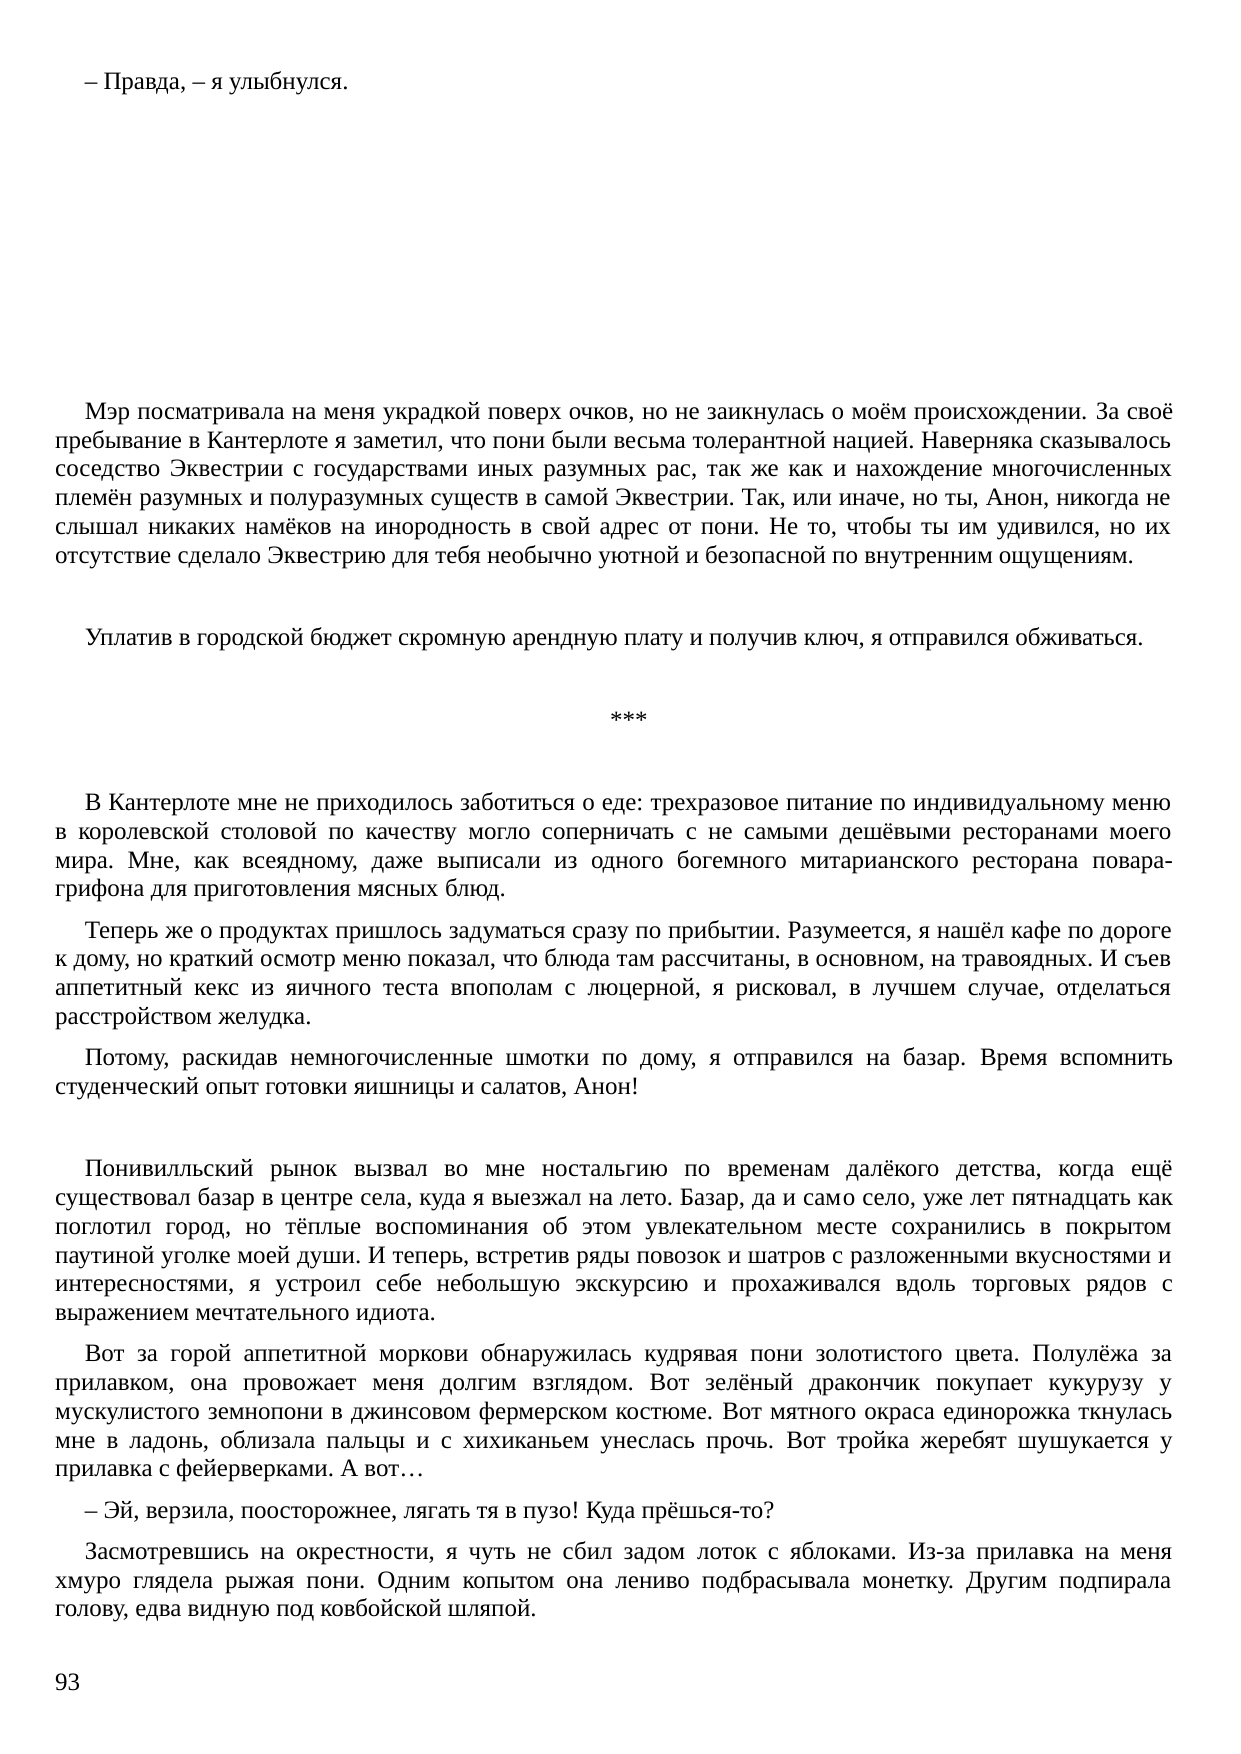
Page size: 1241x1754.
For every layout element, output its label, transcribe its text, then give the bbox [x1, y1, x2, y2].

text *** [55, 705, 1173, 733]
text Потому, раскидав немногочисленные шмотки по дому, я отправился на базар. Время вспомнить студенческий опыт готовки яишницы и салатов, Анон! [55, 1042, 1173, 1100]
text Уплатив в городской бюджет скромную арендную плату и получив ключ, я отправился обживаться. [55, 622, 1173, 651]
text Теперь же о продуктах пришлось задуматься сразу по прибытии. Разумеется, я нашёл кафе по дороге к дому, но краткий осмотр меню показал, что блюда там рассчитаны, в основном, на травоядных. И съев аппетитный кекс из яичного теста впополам с люцерной, я рисковал, в лучшем случае, отделаться расстройством желудка. [55, 915, 1173, 1030]
text – Правда, – я улыбнулся. [55, 66, 1173, 95]
text Мэр посматривала на меня украдкой поверх очков, но не заикнулась о моём происхождении. За своё пребывание в Кантерлоте я заметил, что пони были весьма толерантной нацией. Наверняка сказывалось соседство Эквестрии с государствами иных разумных рас, так же как и нахождение многочисленных племён разумных и полуразумных существ в самой Эквестрии. Так, или иначе, но ты, Анон, никогда не слышал никаких намёков на инородность в свой адрес от пони. Не то, чтобы ты им удивился, но их отсутствие сделало Эквестрию для тебя необычно уютной и безопасной по внутренним ощущениям. [55, 396, 1173, 568]
text Понивилльский рынок вызвал во мне ностальгию по временам далёкого детства, когда ещё существовал базар в центре села, куда я выезжал на лето. Базар, да и само село, уже лет пятнадцать как поглотил город, но тёплые воспоминания об этом увлекательном месте сохранились в покрытом паутиной уголке моей души. И теперь, встретив ряды повозок и шатров с разложенными вкусностями и интересностями, я устроил себе небольшую экскурсию и прохаживался вдоль торговых рядов с выражением мечтательного идиота. [55, 1153, 1173, 1326]
text – Эй, верзила, поосторожнее, лягать тя в пузо! Куда прёшься-то? [55, 1495, 1173, 1523]
text В Кантерлоте мне не приходилось заботиться о еде: трехразовое питание по индивидуальному меню в королевской столовой по качеству могло соперничать с не самыми дешёвыми ресторанами моего мира. Мне, как всеядному, даже выписали из одного богемного митарианского ресторана повара-грифона для приготовления мясных блюд. [55, 787, 1173, 902]
text Засмотревшись на окрестности, я чуть не сбил задом лоток с яблоками. Из-за прилавка на меня хмуро глядела рыжая пони. Одним копытом она лениво подбрасывала монетку. Другим подпирала голову, едва видную под ковбойской шляпой. [55, 1536, 1173, 1622]
text Вот за горой аппетитной моркови обнаружилась кудрявая пони золотистого цвета. Полулёжа за прилавком, она провожает меня долгим взглядом. Вот зелёный дракончик покупает кукурузу у мускулистого земнопони в джинсовом фермерском костюме. Вот мятного окраса единорожка ткнулась мне в ладонь, облизала пальцы и с хихиканьем унеслась прочь. Вот тройка жеребят шушукается у прилавка с фейерверками. А вот… [55, 1338, 1173, 1482]
